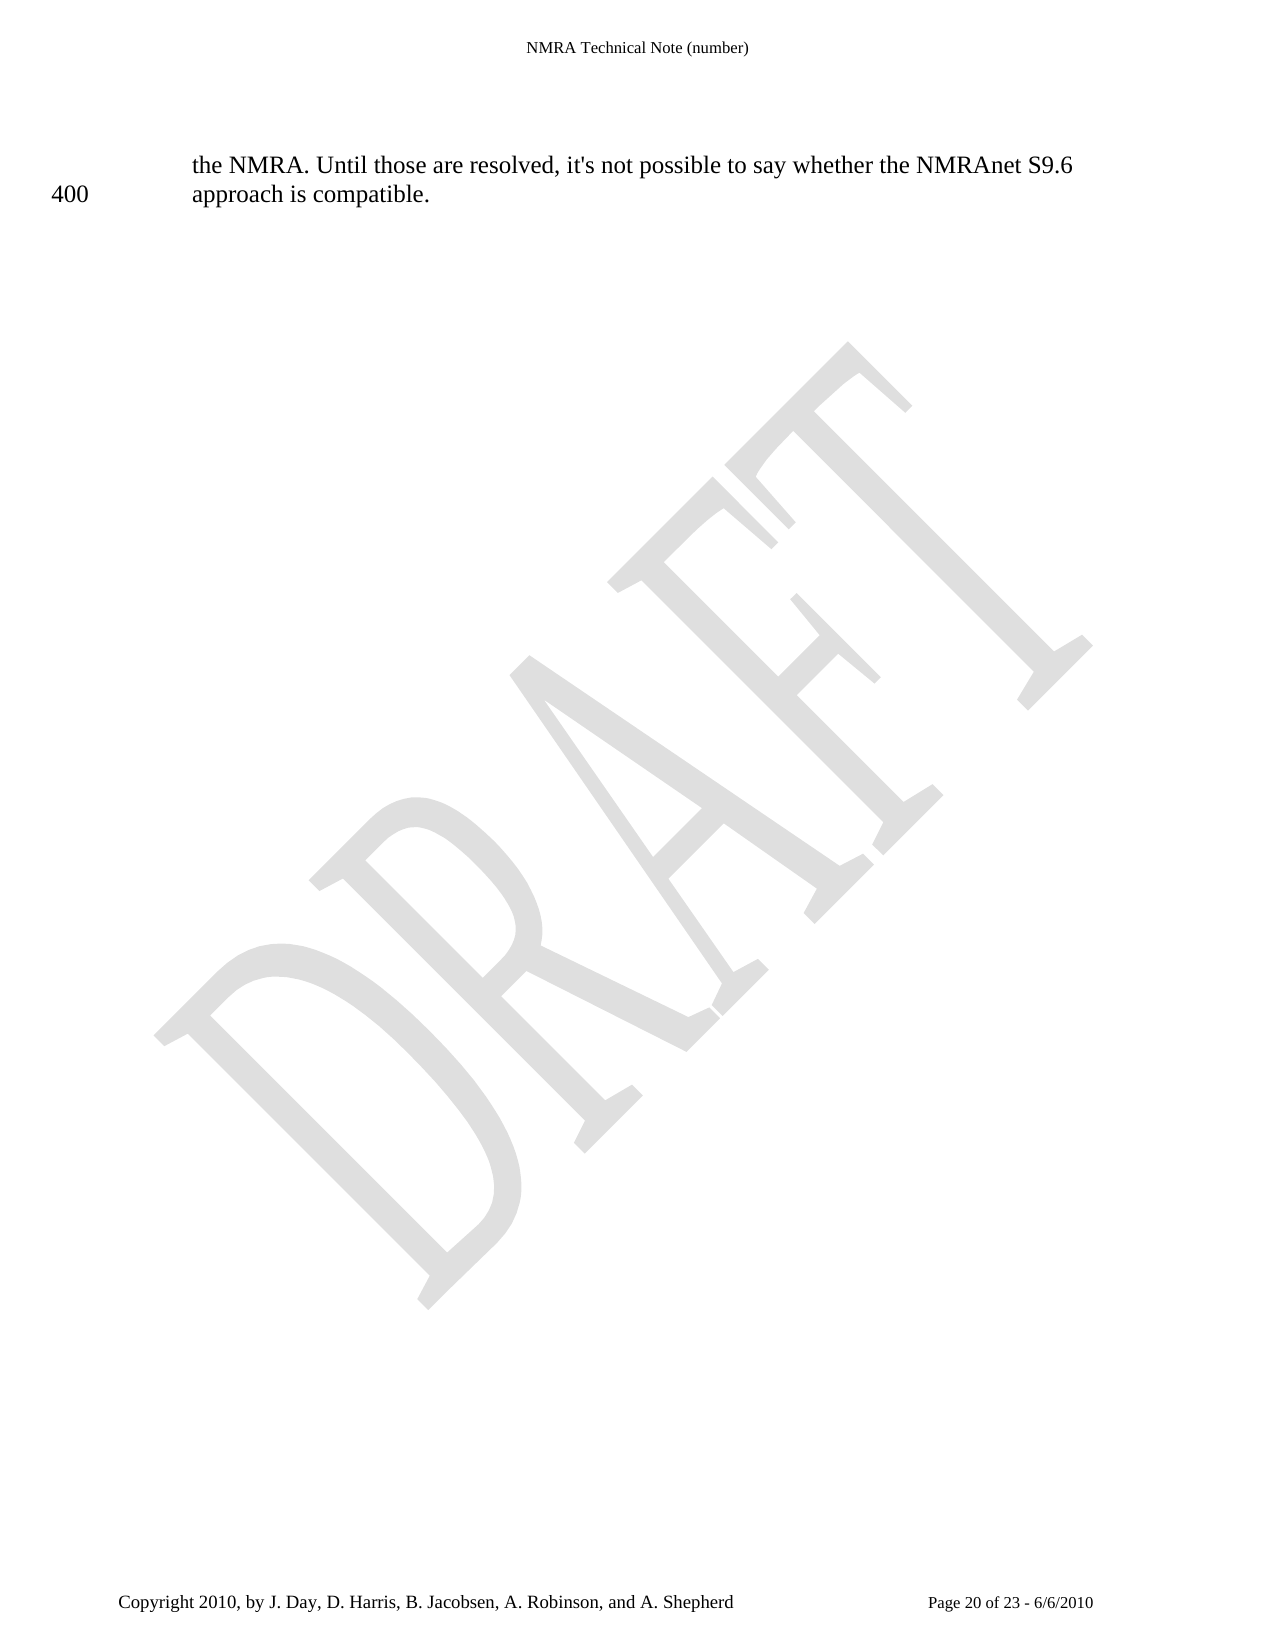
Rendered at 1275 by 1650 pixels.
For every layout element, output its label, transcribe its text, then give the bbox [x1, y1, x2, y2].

list the NMRA. Until those are resolved, it's not possible to say whether the NMRAnet S9.6 approach is compatible. [162, 150, 1157, 207]
